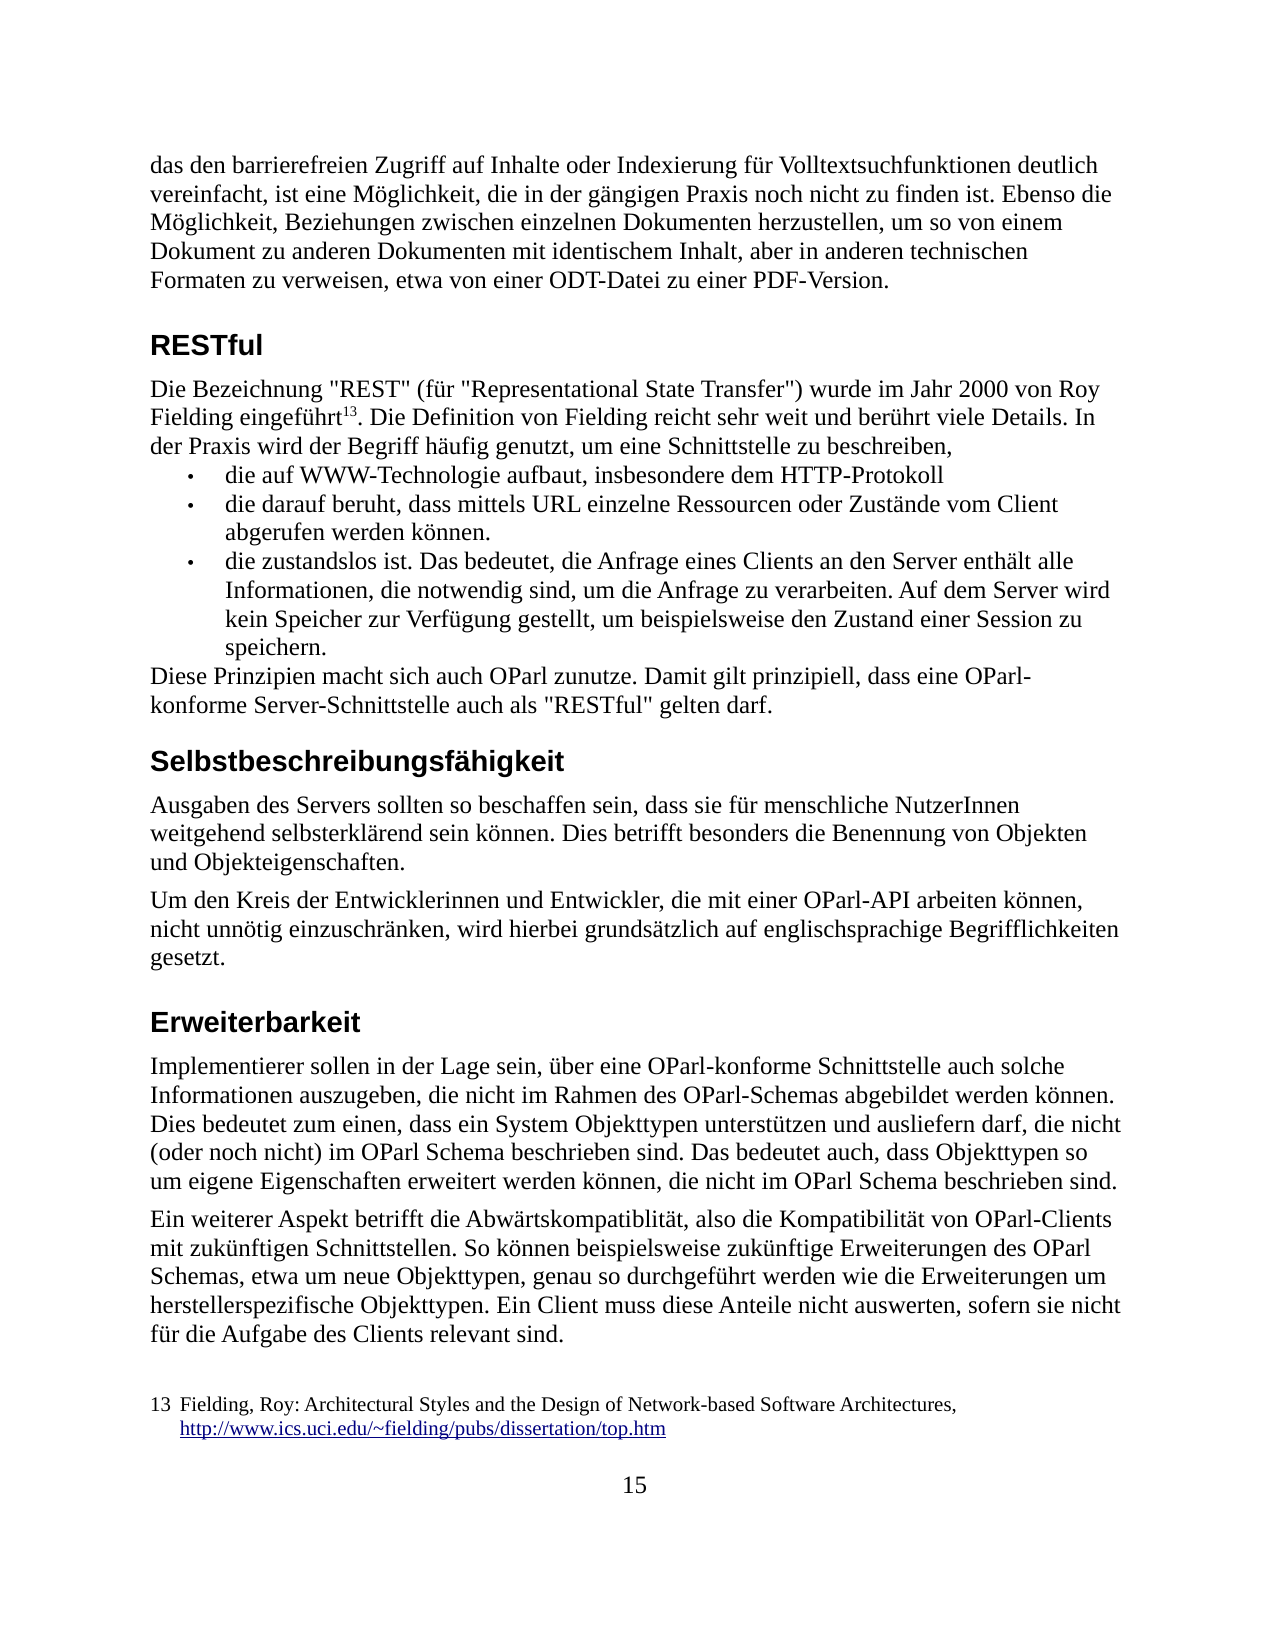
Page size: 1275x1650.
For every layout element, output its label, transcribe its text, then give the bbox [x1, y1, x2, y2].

subtitle RESTful [150, 328, 1125, 361]
text Die Bezeichnung "REST" (für "Representational State Transfer") wurde im Jahr 2000 von Roy Fielding eingeführt. Die Definition von Fielding reicht sehr weit und berührt viele Details. In der Praxis wird der Begriff häufig genutzt, um eine Schnittstelle zu beschreiben, [150, 374, 1125, 460]
text das den barrierefreien Zugriff auf Inhalte oder Indexierung für Volltextsuchfunktionen deutlich vereinfacht, ist eine Möglichkeit, die in der gängigen Praxis noch nicht zu finden ist. Ebenso die Möglichkeit, Beziehungen zwischen einzelnen Dokumenten herzustellen, um so von einem Dokument zu anderen Dokumenten mit identischem Inhalt, aber in anderen technischen Formaten zu verweisen, etwa von einer ODT-Datei zu einer PDF-Version. [150, 150, 1125, 294]
subtitle Selbstbeschreibungsfähigkeit [150, 744, 1125, 777]
text Diese Prinzipien macht sich auch OParl zunutze. Damit gilt prinzipiell, dass eine OParl-konforme Server-Schnittstelle auch als "RESTful" gelten darf. [150, 661, 1125, 719]
list die auf WWW-Technologie aufbaut, insbesondere dem HTTP-Protokoll [187, 460, 1125, 489]
list die zustandslos ist. Das bedeutet, die Anfrage eines Clients an den Server enthält alle Informationen, die notwendig sind, um die Anfrage zu verarbeiten. Auf dem Server wird kein Speicher zur Verfügung gestellt, um beispielsweise den Zustand einer Session zu speichern. [187, 546, 1125, 661]
text Fielding, Roy: Architectural Styles and the Design of Network-based Software Architectures, http://www.ics.uci.edu/~fielding/pubs/dissertation/top.htm [150, 1392, 1125, 1440]
list die darauf beruht, dass mittels URL einzelne Ressourcen oder Zustände vom Client abgerufen werden können. [187, 489, 1125, 546]
text Implementierer sollen in der Lage sein, über eine OParl-konforme Schnittstelle auch solche Informationen auszugeben, die nicht im Rahmen des OParl-Schemas abgebildet werden können. Dies bedeutet zum einen, dass ein System Objekttypen unterstützen und ausliefern darf, die nicht (oder noch nicht) im OParl Schema beschrieben sind. Das bedeutet auch, dass Objekttypen so um eigene Eigenschaften erweitert werden können, die nicht im OParl Schema beschrieben sind. [150, 1051, 1125, 1195]
text Um den Kreis der Entwicklerinnen und Entwickler, die mit einer OParl-API arbeiten können, nicht unnötig einzuschränken, wird hierbei grundsätzlich auf englischsprachige Begrifflichkeiten gesetzt. [150, 885, 1125, 971]
text Ausgaben des Servers sollten so beschaffen sein, dass sie für menschliche NutzerInnen weitgehend selbsterklärend sein können. Dies betrifft besonders die Benennung von Objekten und Objekteigenschaften. [150, 790, 1125, 876]
text Ein weiterer Aspekt betrifft die Abwärtskompatiblität, also die Kompatibilität von OParl-Clients mit zukünftigen Schnittstellen. So können beispielsweise zukünftige Erweiterungen des OParl Schemas, etwa um neue Objekttypen, genau so durchgeführt werden wie die Erweiterungen um herstellerspezifische Objekttypen. Ein Client muss diese Anteile nicht auswerten, sofern sie nicht für die Aufgabe des Clients relevant sind. [150, 1204, 1125, 1348]
subtitle Erweiterbarkeit [150, 1005, 1125, 1039]
